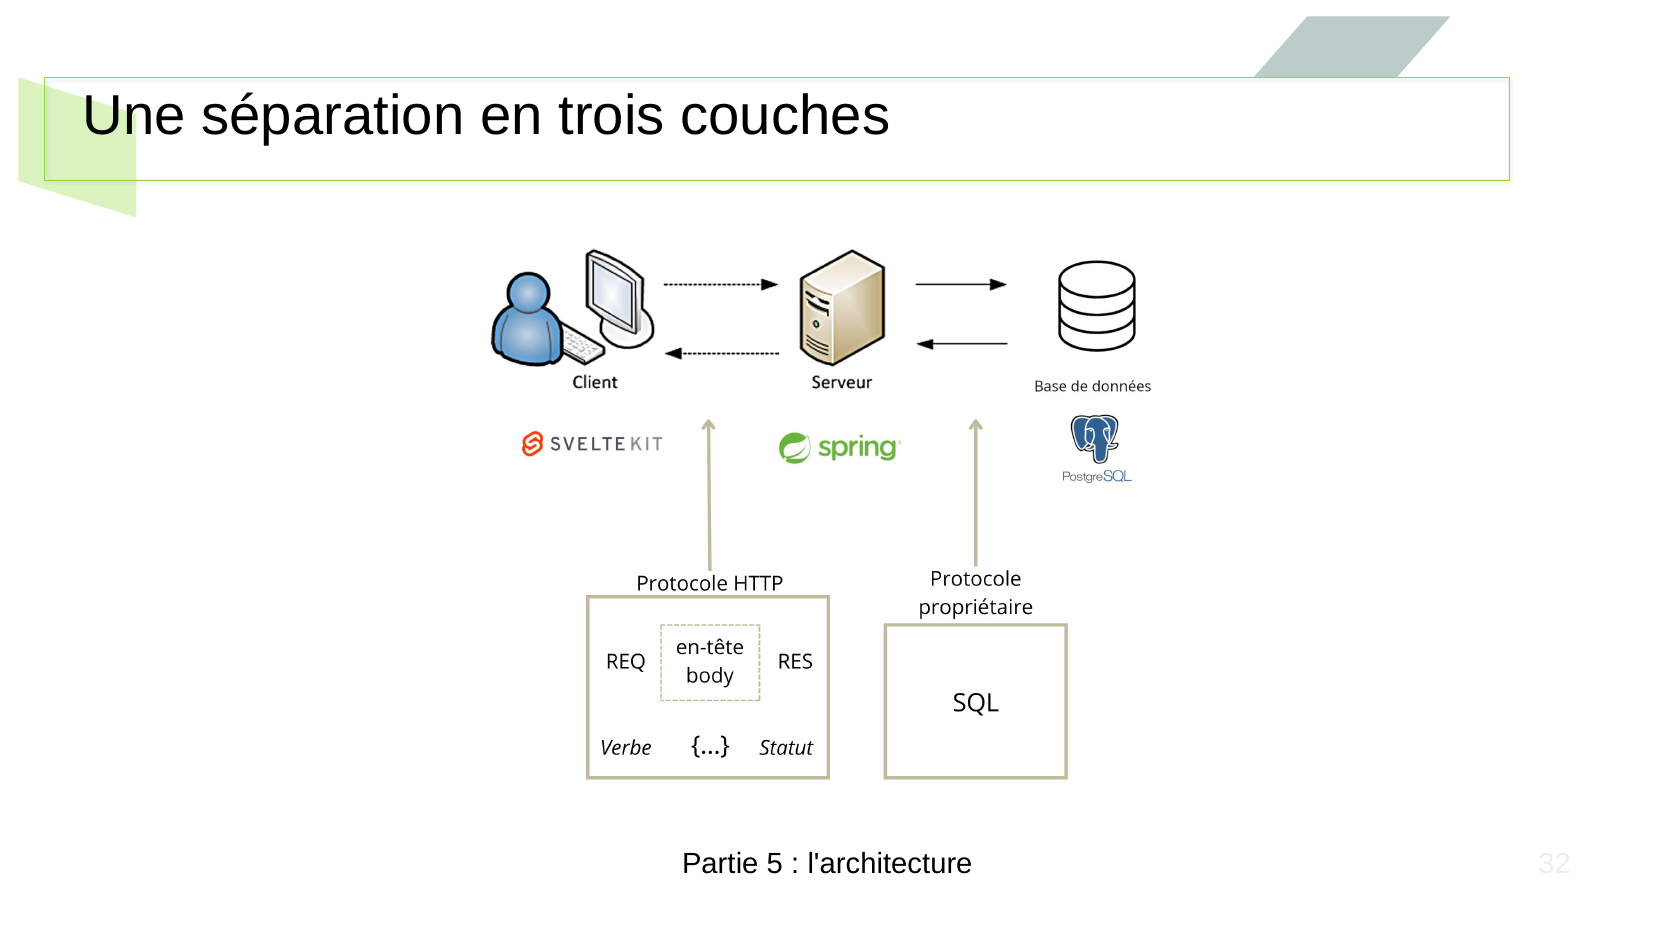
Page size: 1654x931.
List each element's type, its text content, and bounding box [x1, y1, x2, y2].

title Une séparation en trois couches [82, 37, 1571, 193]
picture [442, 206, 1218, 821]
